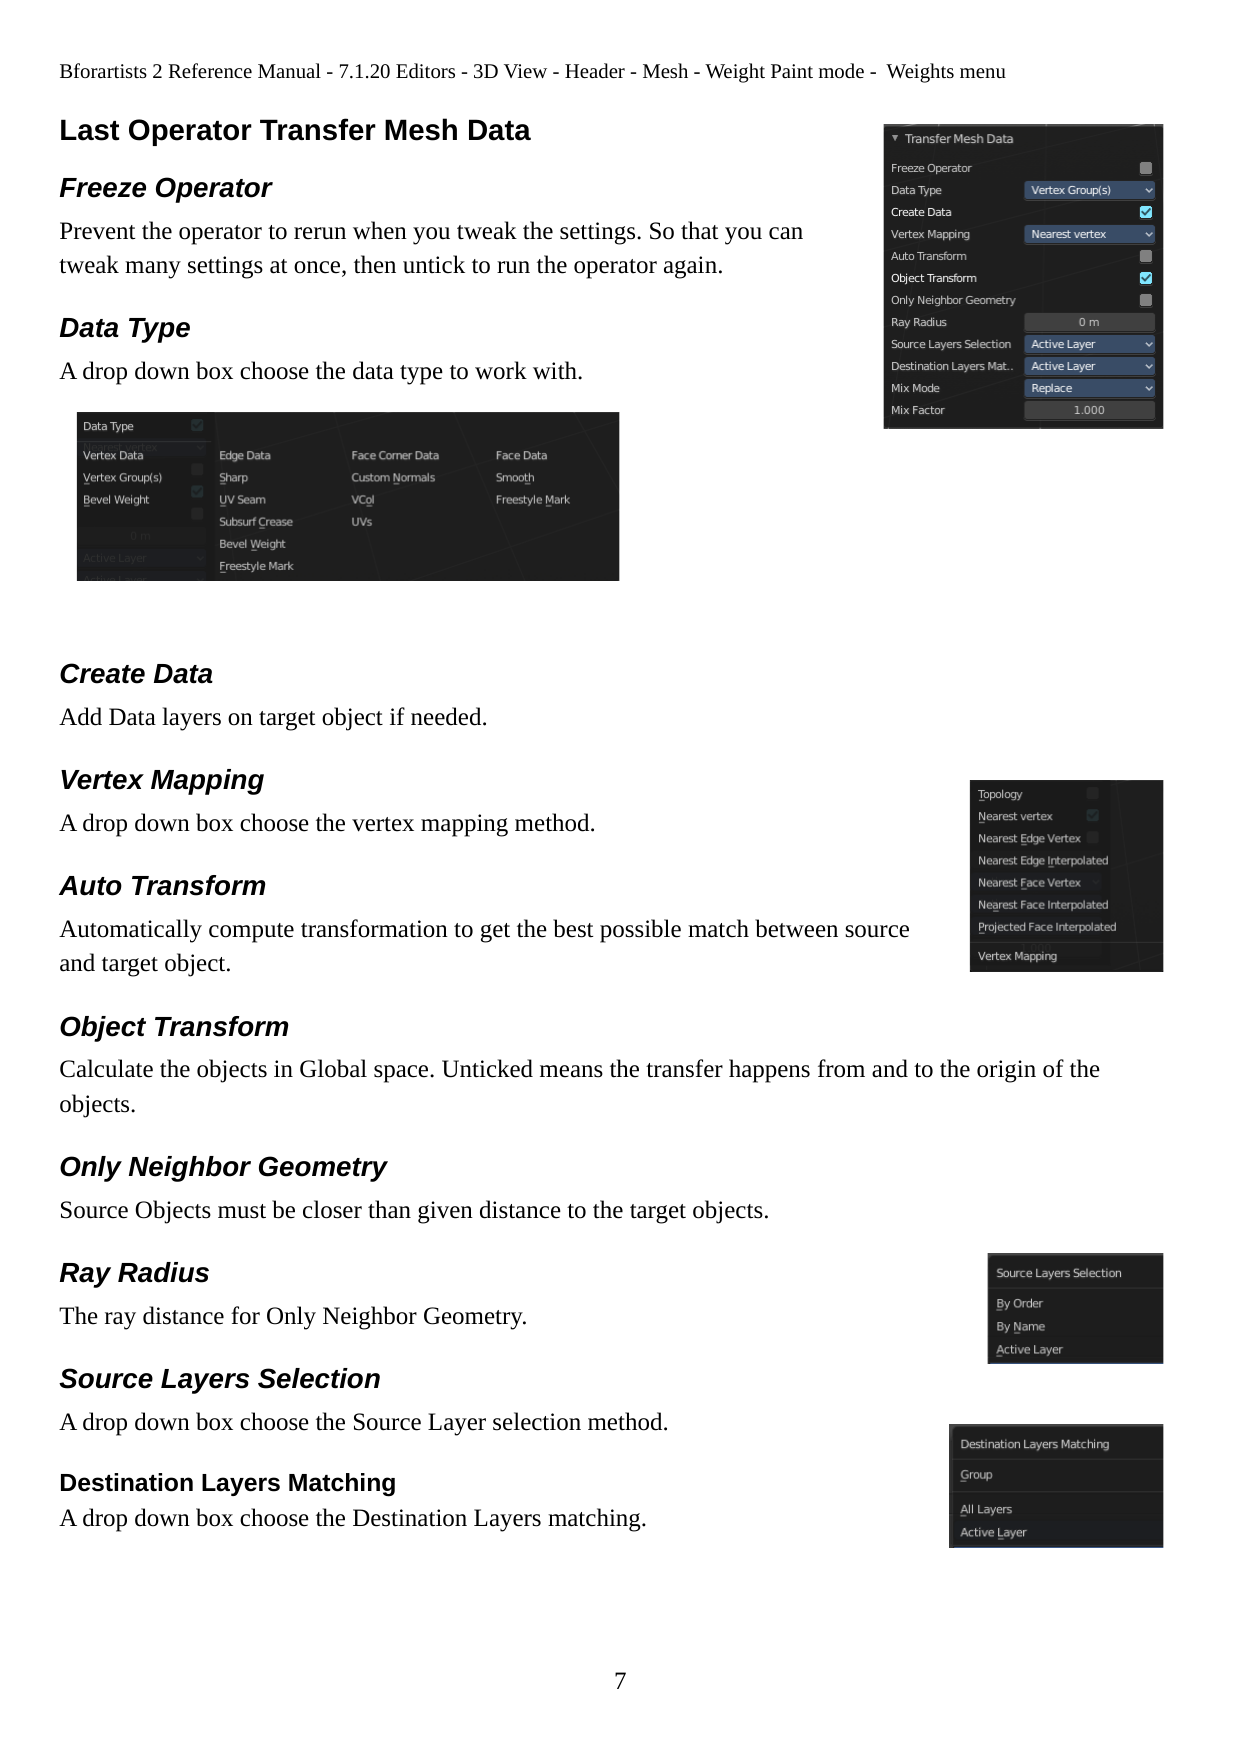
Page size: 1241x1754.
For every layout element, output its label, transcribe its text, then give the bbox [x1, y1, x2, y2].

text Calculate the objects in Global space. Unticked means the transfer happens from and to the origin of the objects. [59, 1054, 1181, 1118]
subtitle [1164, 869, 1181, 901]
subtitle [1164, 312, 1181, 344]
subtitle Auto Transform [59, 869, 969, 901]
text Add Data layers on target object if needed. [59, 702, 1181, 731]
subtitle Create Data [59, 658, 1181, 689]
subtitle Data Type [59, 312, 883, 344]
text A drop down box choose the Destination Layers matching. [59, 1503, 949, 1532]
text Source Objects must be closer than given distance to the target objects. [59, 1195, 1181, 1223]
subtitle Vertex Mapping [59, 764, 1181, 796]
subtitle Destination Layers Matching [59, 1468, 949, 1497]
picture [76, 412, 620, 581]
text A drop down box choose the vertex mapping method. [59, 808, 969, 837]
picture [883, 124, 1164, 429]
subtitle Last Operator Transfer Mesh Data [59, 113, 1181, 146]
text A drop down box choose the Source Layer selection method. [59, 1407, 1181, 1435]
text Prevent the operator to rerun when you tweak the settings. So that you can tweak many settings at once, then untick to run the operator again. [59, 216, 883, 279]
subtitle Ray Radius [59, 1256, 987, 1288]
subtitle [1164, 171, 1181, 203]
subtitle Freeze Operator [59, 171, 883, 203]
subtitle [1164, 1256, 1181, 1288]
subtitle Source Layers Selection [59, 1362, 1181, 1394]
picture [969, 780, 1164, 972]
picture [949, 1424, 1164, 1548]
subtitle Object Transform [59, 1010, 1181, 1042]
text The ray distance for Only Neighbor Geometry. [59, 1301, 987, 1329]
text A drop down box choose the data type to work with. [59, 356, 883, 385]
subtitle Only Neighbor Geometry [59, 1150, 1181, 1182]
picture [987, 1253, 1164, 1364]
text Automatically compute transformation to get the best possible match between source and target object. [59, 914, 1181, 977]
